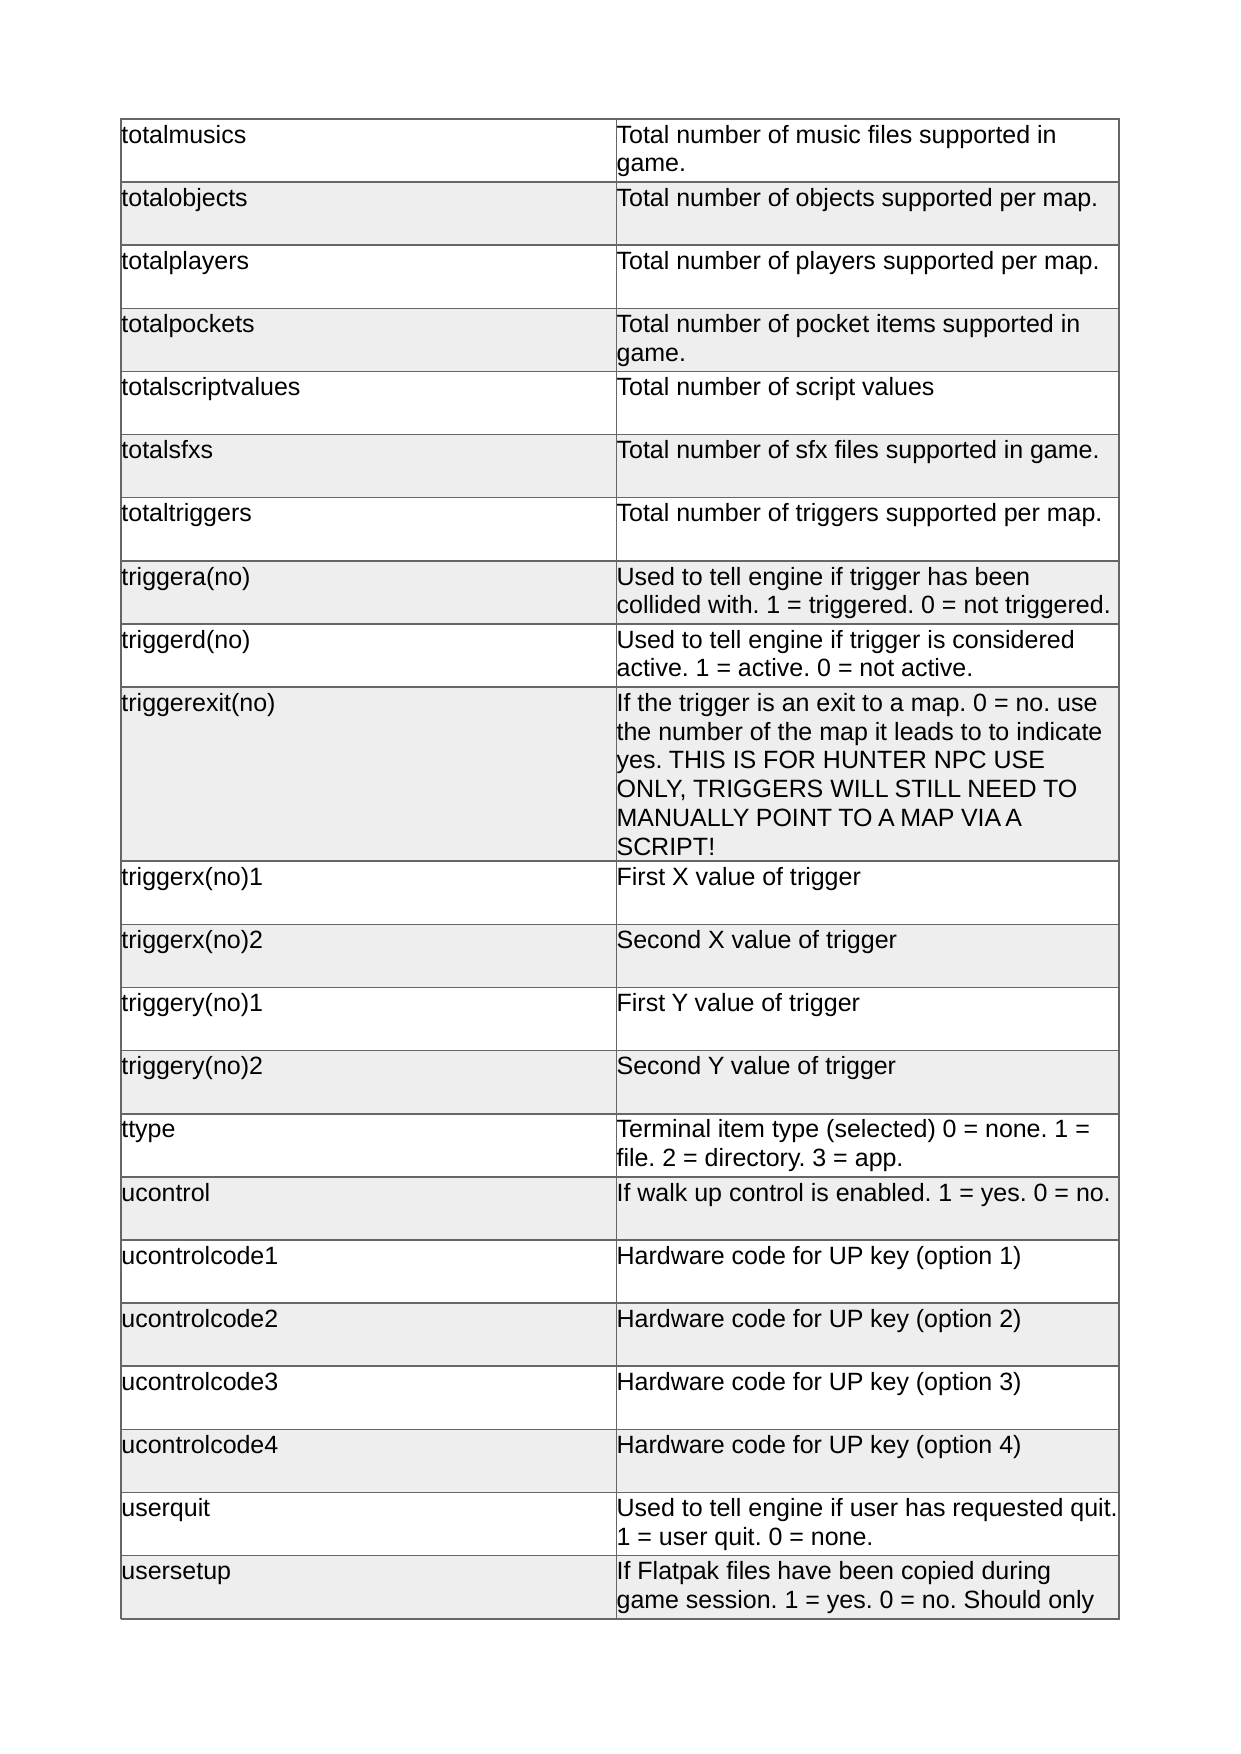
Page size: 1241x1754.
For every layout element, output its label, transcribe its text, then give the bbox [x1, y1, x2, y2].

table_cell ucontrolcode4 [122, 1430, 616, 1492]
table_cell totalscriptvalues [122, 372, 616, 434]
table_cell First Y value of trigger [617, 988, 1118, 1050]
table_cell totalobjects [122, 183, 616, 244]
table_cell Total number of music files supported in game. [617, 120, 1118, 181]
table_cell If the trigger is an exit to a map. 0 = no. use the number of the map it leads to to indicate yes. THIS IS FOR HUNTER NPC USE ONLY, TRIGGERS WILL STILL NEED TO MANUALLY POINT TO A MAP VIA A SCRIPT! [617, 688, 1118, 860]
table_cell If Flatpak files have been copied during game session. 1 = yes. 0 = no. Should only [617, 1556, 1118, 1618]
table_cell Total number of players supported per map. [617, 246, 1118, 307]
table_cell totalmusics [122, 120, 616, 181]
table_cell Second X value of trigger [617, 925, 1118, 987]
table_cell triggerexit(no) [122, 688, 616, 860]
table_cell totalsfxs [122, 435, 616, 497]
table_cell ucontrolcode3 [122, 1367, 616, 1428]
table_cell Used to tell engine if trigger is considered active. 1 = active. 0 = not active. [617, 625, 1118, 686]
table_cell totalplayers [122, 246, 616, 307]
table_cell Total number of pocket items supported in game. [617, 309, 1118, 371]
table_cell usersetup [122, 1556, 616, 1618]
table_cell Total number of script values [617, 372, 1118, 434]
table_cell Hardware code for UP key (option 2) [617, 1304, 1118, 1365]
table_cell Terminal item type (selected) 0 = none. 1 = file. 2 = directory. 3 = app. [617, 1115, 1118, 1176]
table_cell ucontrol [122, 1178, 616, 1239]
table_cell totaltriggers [122, 498, 616, 560]
table_cell Used to tell engine if user has requested quit. 1 = user quit. 0 = none. [617, 1493, 1118, 1555]
table_cell triggerx(no)1 [122, 862, 616, 923]
table_cell triggerd(no) [122, 625, 616, 686]
table_cell Second Y value of trigger [617, 1051, 1118, 1113]
table_cell Total number of triggers supported per map. [617, 498, 1118, 560]
table_cell ucontrolcode1 [122, 1241, 616, 1302]
table_cell ucontrolcode2 [122, 1304, 616, 1365]
table_cell triggery(no)1 [122, 988, 616, 1050]
table_cell triggera(no) [122, 562, 616, 623]
table_cell userquit [122, 1493, 616, 1555]
table_cell Hardware code for UP key (option 4) [617, 1430, 1118, 1492]
table_cell Hardware code for UP key (option 3) [617, 1367, 1118, 1428]
table_cell triggerx(no)2 [122, 925, 616, 987]
table_cell Hardware code for UP key (option 1) [617, 1241, 1118, 1302]
table_cell ttype [122, 1115, 616, 1176]
table_cell If walk up control is enabled. 1 = yes. 0 = no. [617, 1178, 1118, 1239]
table_cell Total number of objects supported per map. [617, 183, 1118, 244]
table_cell triggery(no)2 [122, 1051, 616, 1113]
table_cell First X value of trigger [617, 862, 1118, 923]
table_cell totalpockets [122, 309, 616, 371]
table_cell Total number of sfx files supported in game. [617, 435, 1118, 497]
table_cell Used to tell engine if trigger has been collided with. 1 = triggered. 0 = not triggered. [617, 562, 1118, 623]
